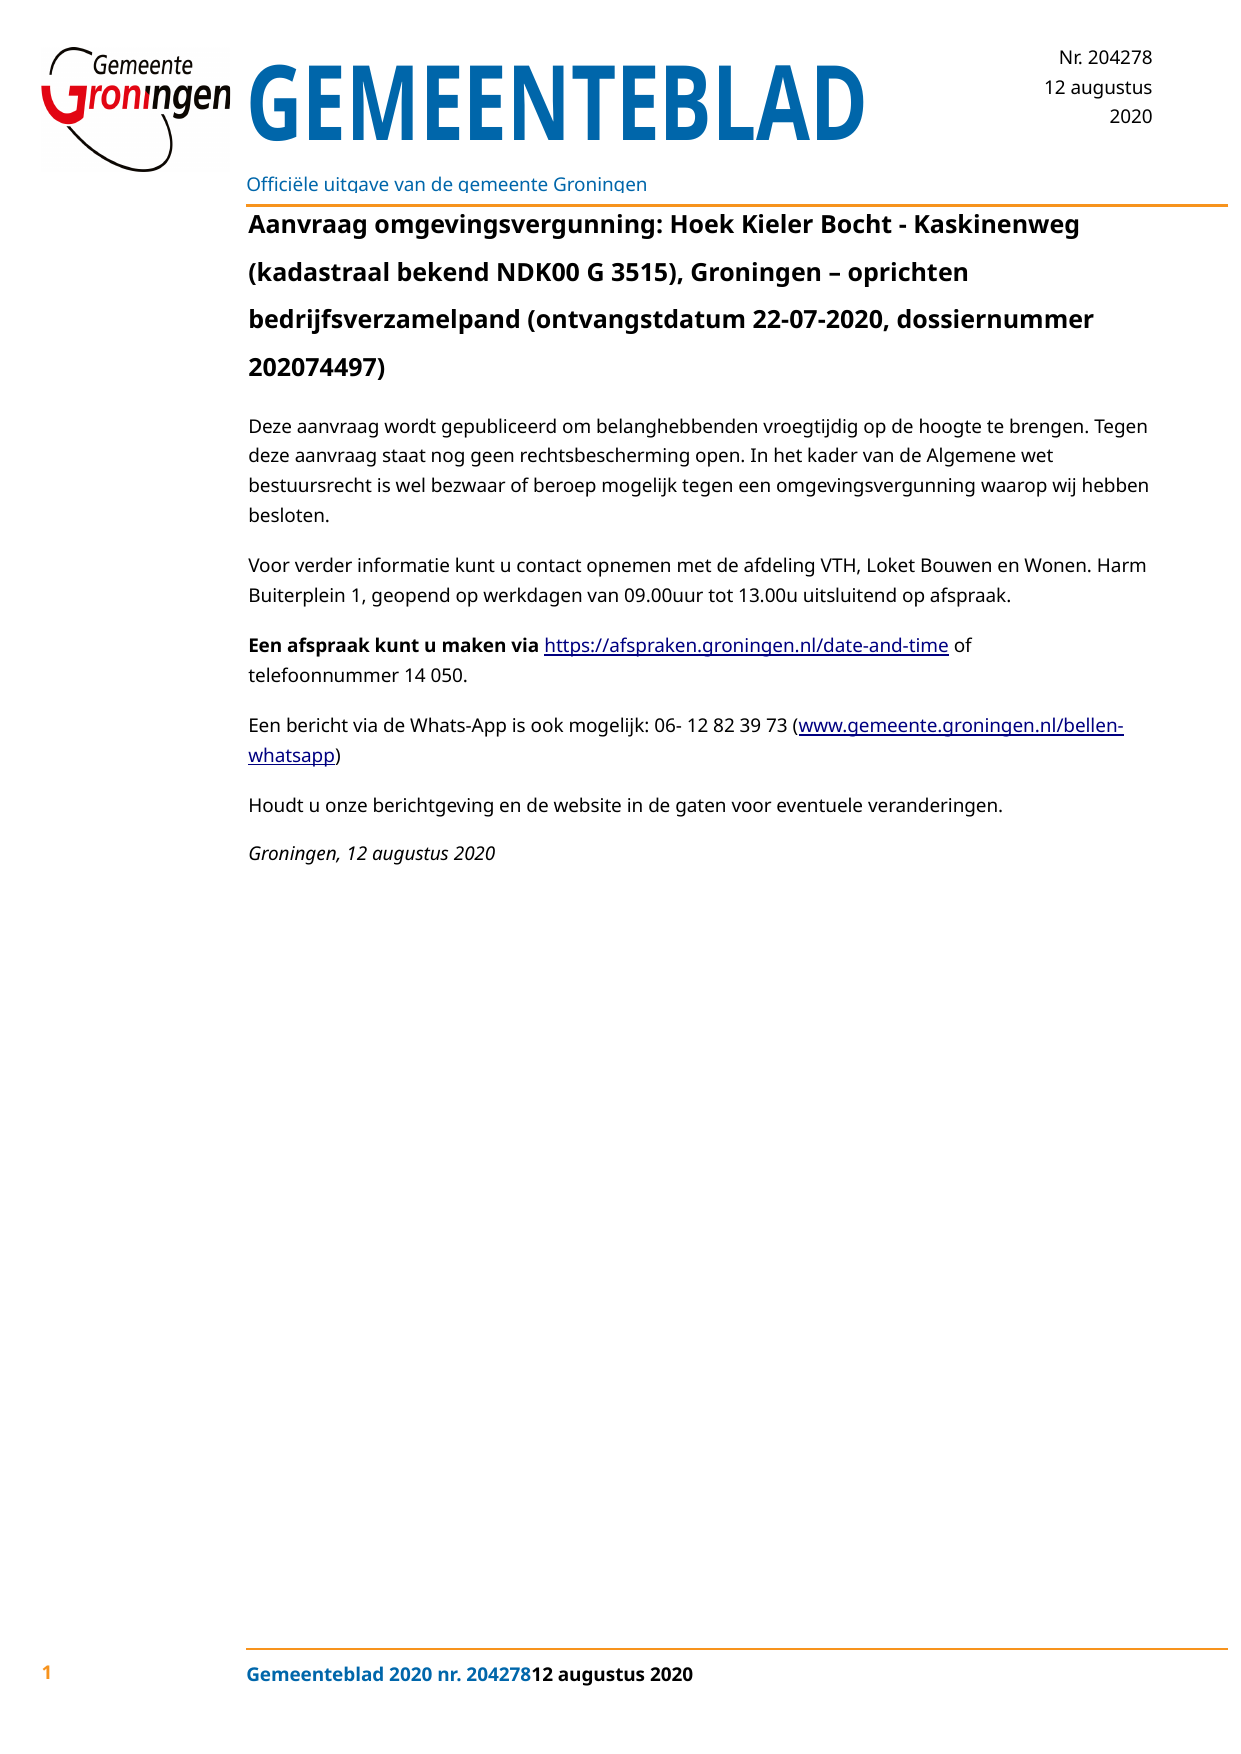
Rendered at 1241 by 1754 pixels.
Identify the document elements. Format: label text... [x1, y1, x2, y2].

text Groningen, 12 augustus 2020 [248, 840, 1152, 866]
text Deze aanvraag wordt gepubliceerd om belanghebbenden vroegtijdig op de hoogte te brengen. Tegen deze aanvraag staat nog geen rechtsbescherming open. In het kader van de Algemene wet bestuursrecht is wel bezwaar of beroep mogelijk tegen een omgevingsvergunning waarop wij hebben besloten. [248, 413, 1152, 528]
text Een afspraak kunt u maken via https://afspraken.groningen.nl/date-and-time of telefoonnummer 14 050. [248, 632, 1152, 688]
text Houdt u onze berichtgeving en de website in de gaten voor eventuele veranderingen. [248, 792, 1152, 818]
text Een bericht via de Whats-App is ook mogelijk: 06- 12 82 39 73 (www.gemeente.groningen.nl/bellen-whatsapp) [248, 712, 1152, 768]
picture [41, 47, 231, 172]
text Voor verder informatie kunt u contact opnemen met de afdeling VTH, Loket Bouwen en Wonen. Harm Buiterplein 1, geopend op werkdagen van 09.00uur tot 13.00u uitsluitend op afspraak. [248, 552, 1152, 608]
text Aanvraag omgevingsvergunning: Hoek Kieler Bocht - Kaskinenweg (kadastraal bekend NDK00 G 3515), Groningen – oprichten bedrijfsverzamelpand (ontvangstdatum 22-07-2020, dossiernummer 202074497) [248, 207, 1152, 384]
